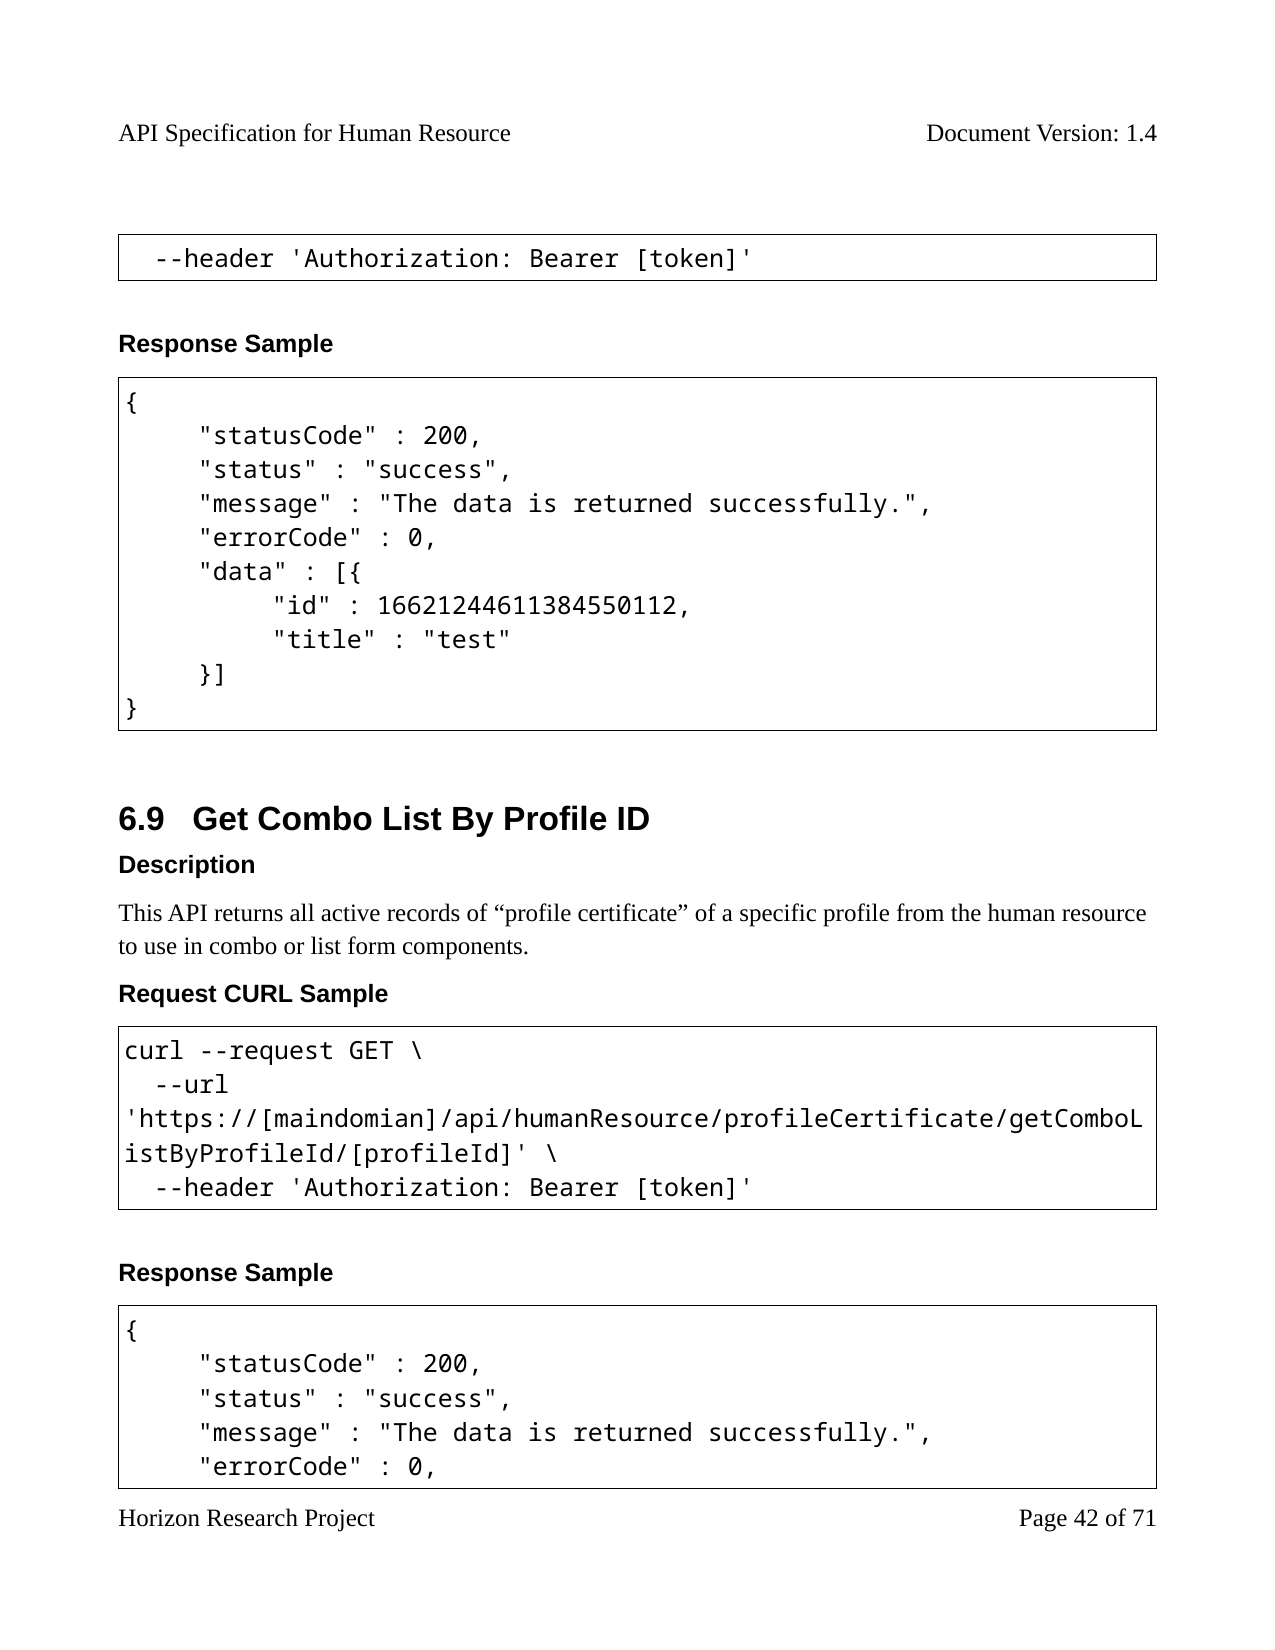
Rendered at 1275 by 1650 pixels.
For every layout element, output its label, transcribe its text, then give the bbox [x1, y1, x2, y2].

table_header { "statusCode" : 200, "status" : "success", "message" : "The data is returned successfully.", "errorCode" : 0, [119, 1306, 1156, 1488]
text Description [118, 850, 1157, 879]
table_header { "statusCode" : 200, "status" : "success", "message" : "The data is returned successfully.", "errorCode" : 0, "data" : [{ "id" : 16621244611384550112, "title" : "test" }] } [119, 378, 1156, 730]
subtitle Get Combo List By Profile ID [118, 799, 1157, 838]
text Response Sample [118, 1258, 1157, 1286]
text Response Sample [118, 329, 1157, 358]
table_header curl --request GET \ --url 'https://[maindomian]/api/humanResource/profileCertificate/getComboListByProfileId/[profileId]' \ --header 'Authorization: Bearer [token]' [119, 1027, 1156, 1209]
table_header --header 'Authorization: Bearer [token]' [119, 235, 1156, 280]
text Request CURL Sample [118, 979, 1157, 1007]
text This API returns all active records of “profile certificate” of a specific profile from the human resource to use in combo or list form components. [118, 898, 1157, 960]
